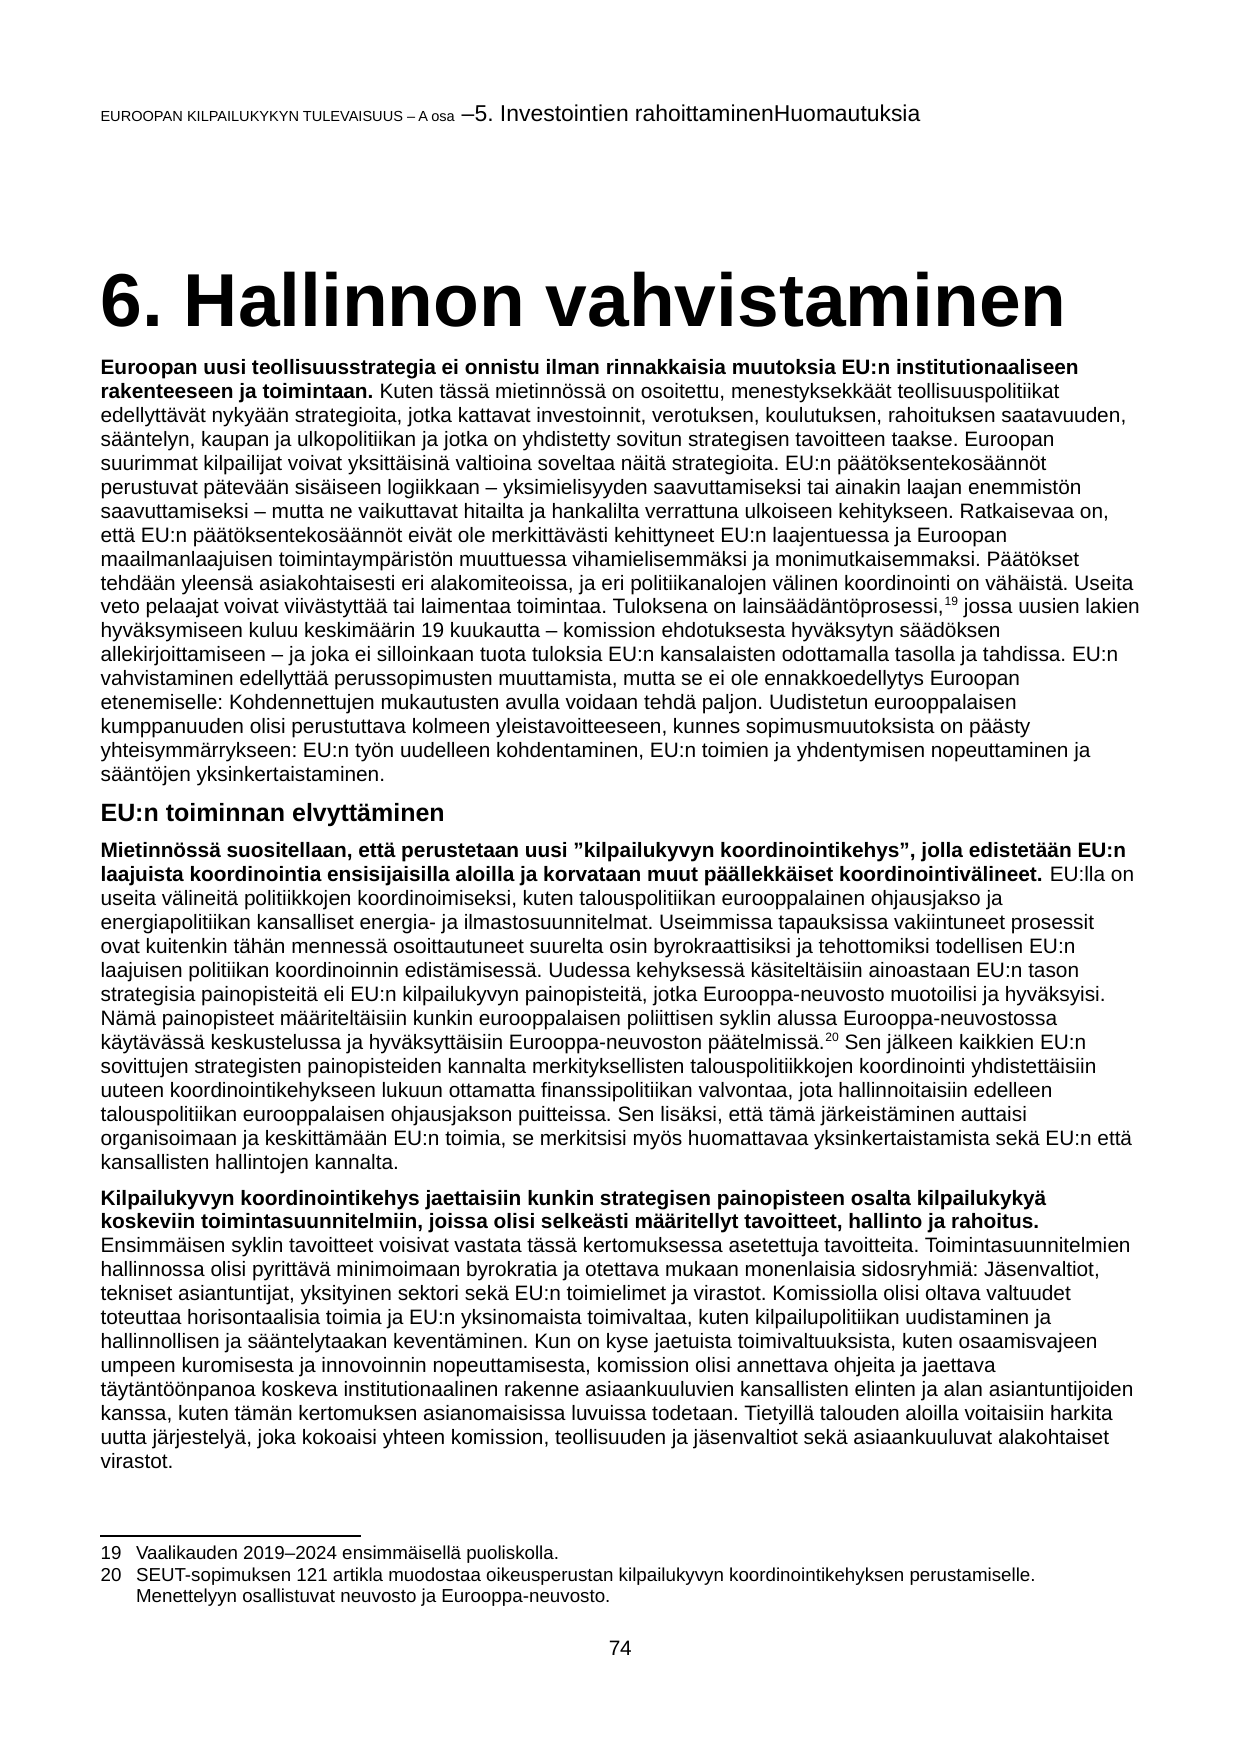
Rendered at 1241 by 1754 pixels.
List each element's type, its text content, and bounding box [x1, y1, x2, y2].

text Vaalikauden 2019–2024 ensimmäisellä puoliskolla. [100, 1542, 1140, 1563]
text Mietinnössä suositellaan, että perustetaan uusi ”kilpailukyvyn koordinointikehys”, jolla edistetään EU:n laajuista koordinointia ensisijaisilla aloilla ja korvataan muut päällekkäiset koordinointivälineet. EU:lla on useita välineitä politiikkojen koordinoimiseksi, kuten talouspolitiikan eurooppalainen ohjausjakso ja energiapolitiikan kansalliset energia- ja ilmastosuunnitelmat. Useimmissa tapauksissa vakiintuneet prosessit ovat kuitenkin tähän mennessä osoittautuneet suurelta osin byrokraattisiksi ja tehottomiksi todellisen EU:n laajuisen politiikan koordinoinnin edistämisessä. Uudessa kehyksessä käsiteltäisiin ainoastaan EU:n tason strategisia painopisteitä eli EU:n kilpailukyvyn painopisteitä, jotka Eurooppa-neuvosto muotoilisi ja hyväksyisi. Nämä painopisteet määriteltäisiin kunkin eurooppalaisen poliittisen syklin alussa Eurooppa-neuvostossa käytävässä keskustelussa ja hyväksyttäisiin Eurooppa-neuvoston päätelmissä. Sen jälkeen kaikkien EU:n sovittujen strategisten painopisteiden kannalta merkityksellisten talouspolitiikkojen koordinointi yhdistettäisiin uuteen koordinointikehykseen lukuun ottamatta finanssipolitiikan valvontaa, jota hallinnoitaisiin edelleen talouspolitiikan eurooppalaisen ohjausjakson puitteissa. Sen lisäksi, että tämä järkeistäminen auttaisi organisoimaan ja keskittämään EU:n toimia, se merkitsisi myös huomattavaa yksinkertaistamista sekä EU:n että kansallisten hallintojen kannalta. [100, 838, 1140, 1174]
text Euroopan uusi teollisuusstrategia ei onnistu ilman rinnakkaisia muutoksia EU:n institutionaaliseen rakenteeseen ja toimintaan. Kuten tässä mietinnössä on osoitettu, menestyksekkäät teollisuuspolitiikat edellyttävät nykyään strategioita, jotka kattavat investoinnit, verotuksen, koulutuksen, rahoituksen saatavuuden, sääntelyn, kaupan ja ulkopolitiikan ja jotka on yhdistetty sovitun strategisen tavoitteen taakse. Euroopan suurimmat kilpailijat voivat yksittäisinä valtioina soveltaa näitä strategioita. EU:n päätöksentekosäännöt perustuvat pätevään sisäiseen logiikkaan – yksimielisyyden saavuttamiseksi tai ainakin laajan enemmistön saavuttamiseksi – mutta ne vaikuttavat hitailta ja hankalilta verrattuna ulkoiseen kehitykseen. Ratkaisevaa on, että EU:n päätöksentekosäännöt eivät ole merkittävästi kehittyneet EU:n laajentuessa ja Euroopan maailmanlaajuisen toimintaympäristön muuttuessa vihamielisemmäksi ja monimutkaisemmaksi. Päätökset tehdään yleensä asiakohtaisesti eri alakomiteoissa, ja eri politiikanalojen välinen koordinointi on vähäistä. Useita veto pelaajat voivat viivästyttää tai laimentaa toimintaa. Tuloksena on lainsäädäntöprosessi, jossa uusien lakien hyväksymiseen kuluu keskimäärin 19 kuukautta – komission ehdotuksesta hyväksytyn säädöksen allekirjoittamiseen – ja joka ei silloinkaan tuota tuloksia EU:n kansalaisten odottamalla tasolla ja tahdissa. EU:n vahvistaminen edellyttää perussopimusten muuttamista, mutta se ei ole ennakkoedellytys Euroopan etenemiselle: Kohdennettujen mukautusten avulla voidaan tehdä paljon. Uudistetun eurooppalaisen kumppanuuden olisi perustuttava kolmeen yleistavoitteeseen, kunnes sopimusmuutoksista on päästy yhteisymmärrykseen: EU:n työn uudelleen kohdentaminen, EU:n toimien ja yhdentymisen nopeuttaminen ja sääntöjen yksinkertaistaminen. [100, 355, 1140, 786]
text Kilpailukyvyn koordinointikehys jaettaisiin kunkin strategisen painopisteen osalta kilpailukykyä koskeviin toimintasuunnitelmiin, joissa olisi selkeästi määritellyt tavoitteet, hallinto ja rahoitus. Ensimmäisen syklin tavoitteet voisivat vastata tässä kertomuksessa asetettuja tavoitteita. Toimintasuunnitelmien hallinnossa olisi pyrittävä minimoimaan byrokratia ja otettava mukaan monenlaisia sidosryhmiä: Jäsenvaltiot, tekniset asiantuntijat, yksityinen sektori sekä EU:n toimielimet ja virastot. Komissiolla olisi oltava valtuudet toteuttaa horisontaalisia toimia ja EU:n yksinomaista toimivaltaa, kuten kilpailupolitiikan uudistaminen ja hallinnollisen ja sääntelytaakan keventäminen. Kun on kyse jaetuista toimivaltuuksista, kuten osaamisvajeen umpeen kuromisesta ja innovoinnin nopeuttamisesta, komission olisi annettava ohjeita ja jaettava täytäntöönpanoa koskeva institutionaalinen rakenne asiaankuuluvien kansallisten elinten ja alan asiantuntijoiden kanssa, kuten tämän kertomuksen asianomaisissa luvuissa todetaan. Tietyillä talouden aloilla voitaisiin harkita uutta järjestelyä, joka kokoaisi yhteen komission, teollisuuden ja jäsenvaltiot sekä asiaankuuluvat alakohtaiset virastot. [100, 1185, 1140, 1473]
subtitle 6. Hallinnon vahvistaminen [100, 256, 1140, 342]
text EU:n toiminnan elvyttäminen [100, 798, 1140, 826]
text SEUT-sopimuksen 121 artikla muodostaa oikeusperustan kilpailukyvyn koordinointikehyksen perustamiselle. Menettelyyn osallistuvat neuvosto ja Eurooppa-neuvosto. [100, 1563, 1140, 1606]
